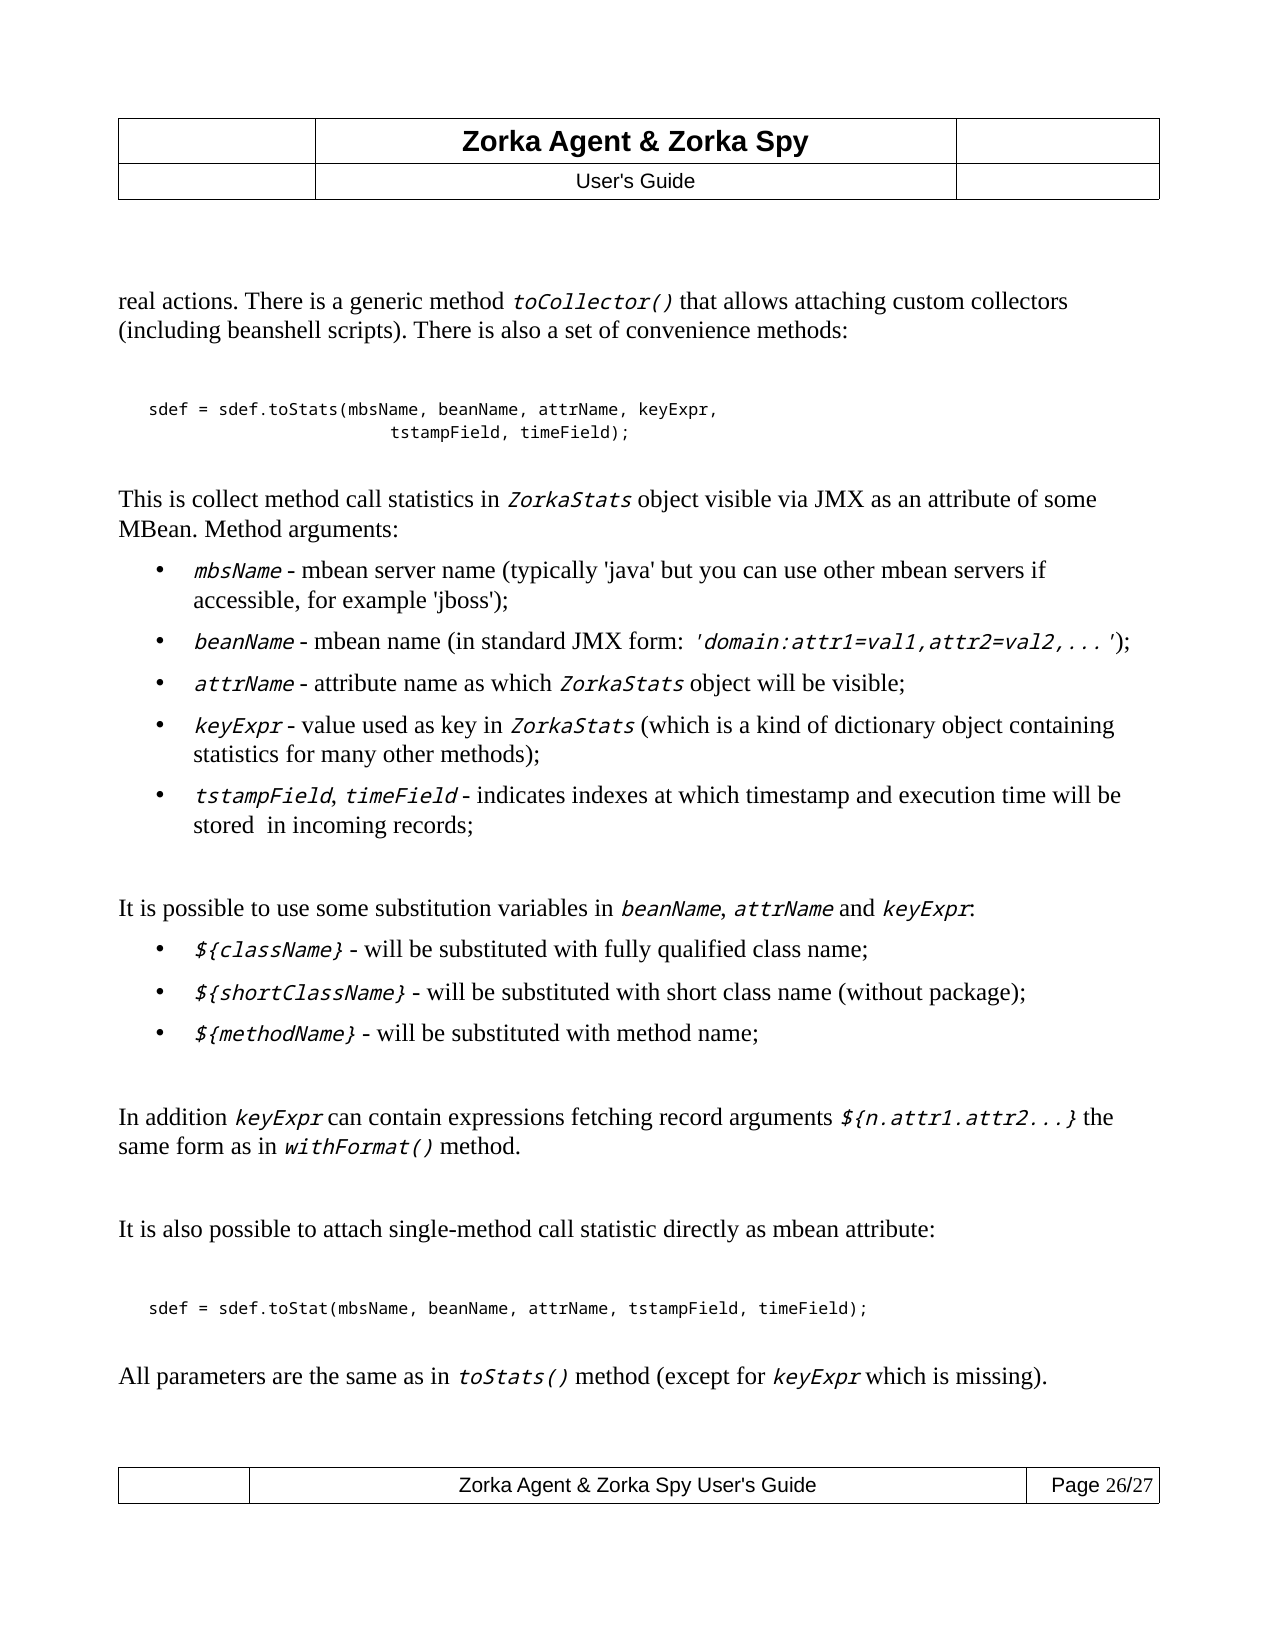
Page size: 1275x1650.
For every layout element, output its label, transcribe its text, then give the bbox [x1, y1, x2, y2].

list tstampField, timeField - indicates indexes at which timestamp and execution time will be stored in incoming records; [156, 781, 1157, 839]
text It is also possible to attach single-method call statistic directly as mbean attribute: [118, 1214, 1157, 1243]
list beanName - mbean name (in standard JMX form: 'domain:attr1=val1,attr2=val2,...'); [156, 626, 1157, 655]
text It is possible to use some substitution variables in beanName, attrName and keyExpr: [118, 893, 1157, 922]
list attrName - attribute name as which ZorkaStats object will be visible; [156, 668, 1157, 697]
text In addition keyExpr can contain expressions fetching record arguments ${n.attr1.attr2...} the same form as in withFormat() method. [118, 1102, 1157, 1161]
text This is collect method call statistics in ZorkaStats object visible via JMX as an attribute of some MBean. Method arguments: [118, 484, 1157, 543]
list keyExpr - value used as key in ZorkaStats (which is a kind of dictionary object containing statistics for many other methods); [156, 710, 1157, 768]
text tstampField, timeField); [148, 421, 1157, 443]
text All parameters are the same as in toStats() method (except for keyExpr which is missing). [118, 1361, 1157, 1390]
text real actions. There is a generic method toCollector() that allows attaching custom collectors (including beanshell scripts). There is also a set of convenience methods: [118, 286, 1157, 344]
text sdef = sdef.toStats(mbsName, beanName, attrName, keyExpr, [148, 398, 1157, 421]
list ${shortClassName} - will be substituted with short class name (without package); [156, 977, 1157, 1006]
text sdef = sdef.toStat(mbsName, beanName, attrName, tstampField, timeField); [148, 1297, 1157, 1320]
list ${methodName} - will be substituted with method name; [156, 1018, 1157, 1048]
list mbsName - mbean server name (typically 'java' but you can use other mbean servers if accessible, for example 'jboss'); [156, 555, 1157, 613]
list ${className} - will be substituted with fully qualified class name; [156, 934, 1157, 964]
